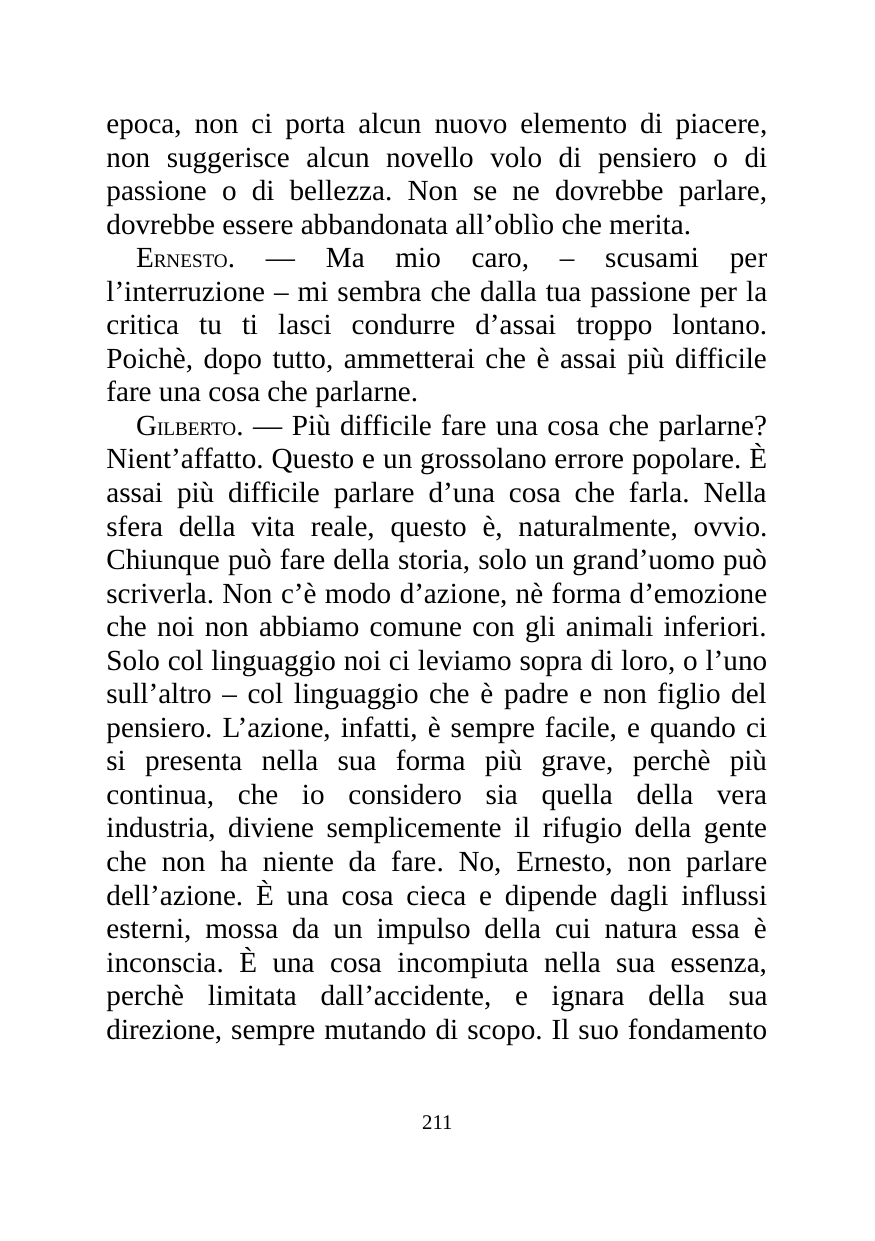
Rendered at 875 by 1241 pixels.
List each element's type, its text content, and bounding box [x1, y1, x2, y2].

text Gilberto. — Più difficile fare una cosa che parlarne? Nient’affatto. Questo e un grossolano errore popolare. È assai più difficile parlare d’una cosa che farla. Nella sfera della vita reale, questo è, naturalmente, ovvio. Chiunque può fare della storia, solo un grand’uomo può scriverla. Non c’è modo d’azione, nè forma d’emozione che noi non abbiamo comune con gli animali inferiori. Solo col linguaggio noi ci leviamo sopra di loro, o l’uno sull’altro – col linguaggio che è padre e non figlio del pensiero. L’azione, infatti, è sempre facile, e quando ci si presenta nella sua forma più grave, perchè più continua, che io considero sia quella della vera industria, diviene semplicemente il rifugio della gente che non ha niente da fare. No, Ernesto, non parlare dell’azione. È una cosa cieca e dipende dagli influssi esterni, mossa da un impulso della cui natura essa è inconscia. È una cosa incompiuta nella sua essenza, perchè limitata dall’accidente, e ignara della sua direzione, sempre mutando di scopo. Il suo fondamento [106, 408, 768, 1045]
text Ernesto. — Ma mio caro, – scusami per l’interruzione – mi sembra che dalla tua passione per la critica tu ti lasci condurre d’assai troppo lontano. Poichè, dopo tutto, ammetterai che è assai più difficile fare una cosa che parlarne. [106, 240, 768, 408]
text epoca, non ci porta alcun nuovo elemento di piacere, non suggerisce alcun novello volo di pensiero o di passione o di bellezza. Non se ne dovrebbe parlare, dovrebbe essere abbandonata all’oblìo che merita. [106, 106, 768, 240]
